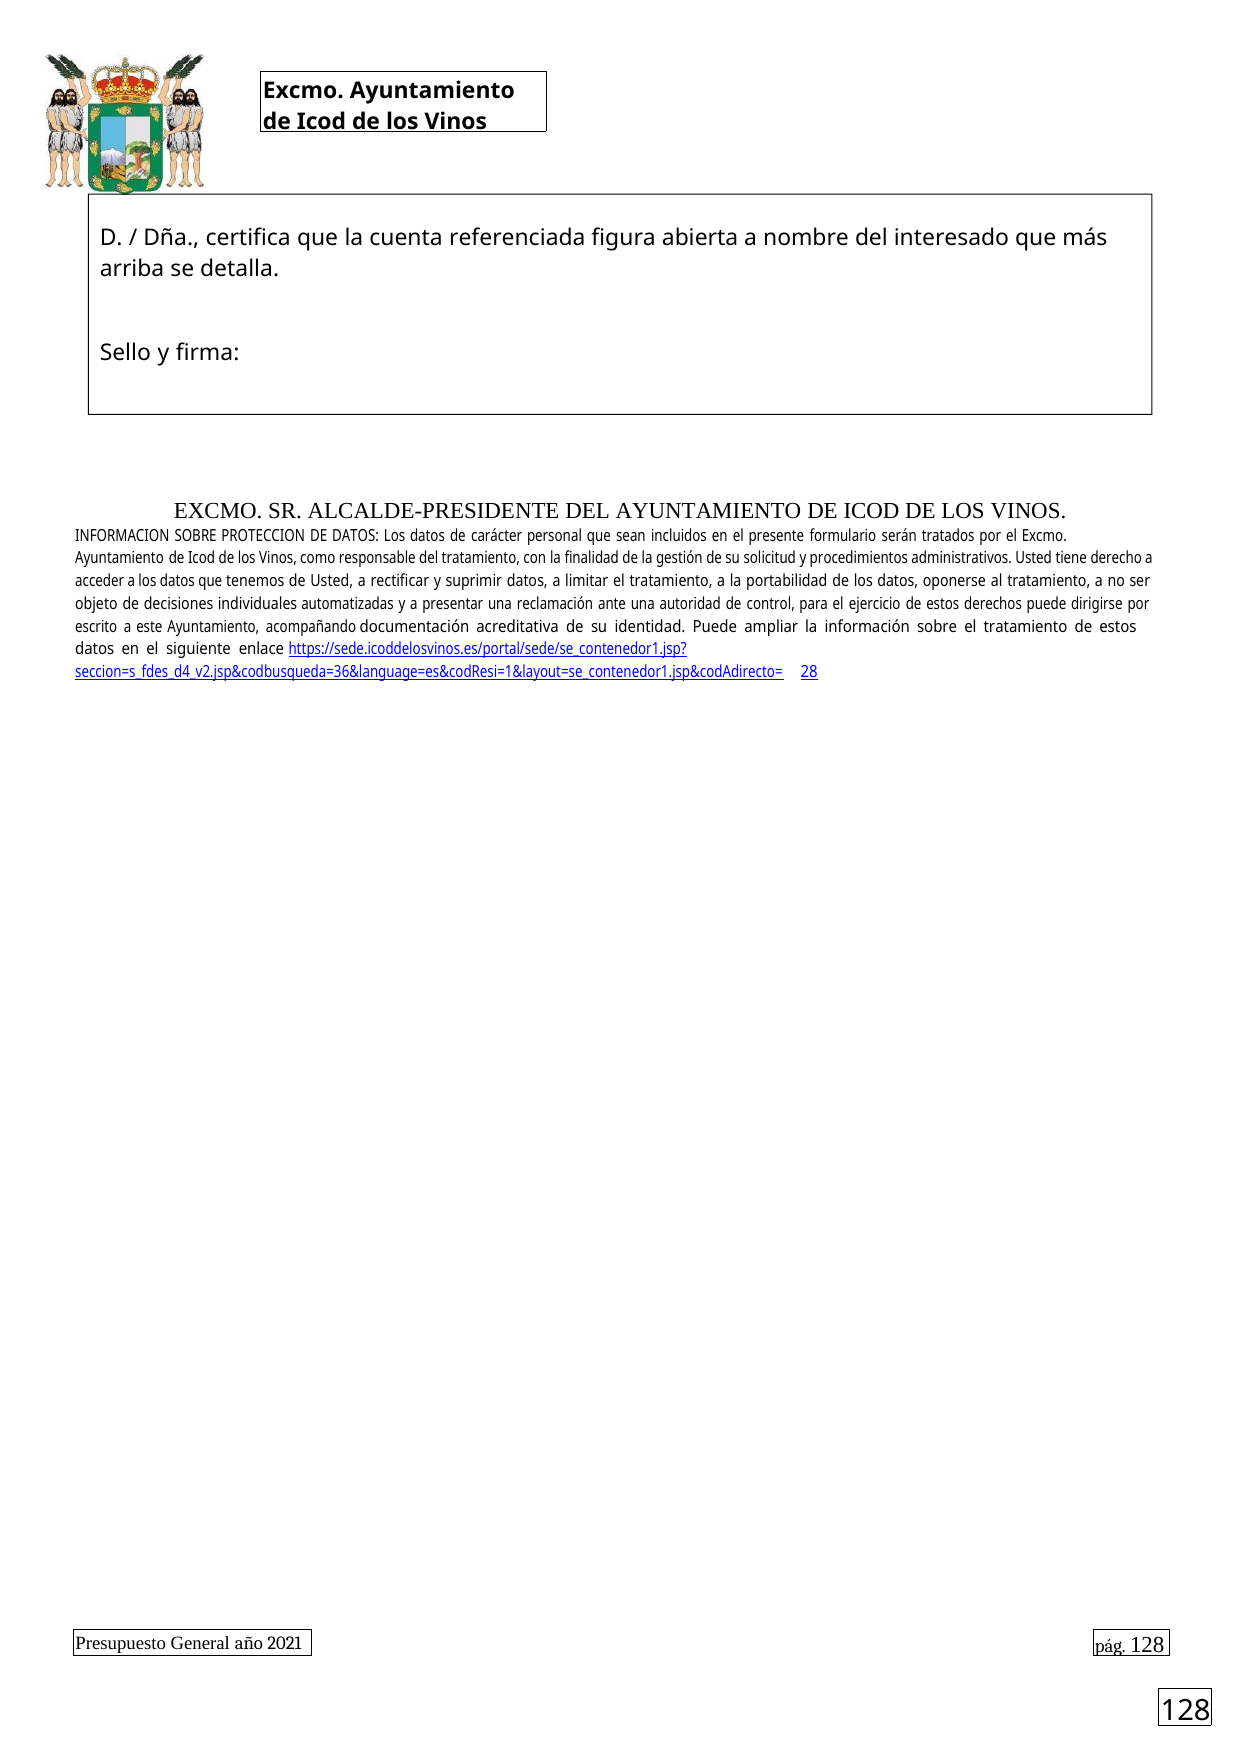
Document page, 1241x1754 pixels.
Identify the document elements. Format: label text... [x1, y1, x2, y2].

picture [45, 54, 204, 197]
text INFORMACION SOBRE PROTECCION DE DATOS: Los datos de carácter personal que sean incluidos en el presente formulario serán tratados por el Excmo. Ayuntamiento de Icod de los Vinos, como responsable del tratamiento, con la finalidad de la gestión de su solicitud y procedimientos administrativos. Usted tiene derecho a acceder a los datos que tenemos de Usted, a rectificar y suprimir datos, a limitar el tratamiento, a la portabilidad de los datos, oponerse al tratamiento, a no ser objeto de decisiones individuales automatizadas y a presentar una reclamación ante una autoridad de control, para el ejercicio de estos derechos puede dirigirse por escrito a este Ayuntamiento, acompañando documentación acreditativa de su identidad. Puede ampliar la información sobre el tratamiento de estos datos en el siguiente enlace https://sede.icoddelosvinos.es/portal/sede/se_contenedor1.jsp?seccion=s_fdes_d4_v2.jsp&codbusqueda=36&language=es&codResi=1&layout=se_contenedor1.jsp&codAdirecto= 28 [75, 523, 1159, 682]
text EXCMO. SR. ALCALDE-PRESIDENTE DEL AYUNTAMIENTO DE ICOD DE LOS VINOS. [174, 497, 1223, 523]
